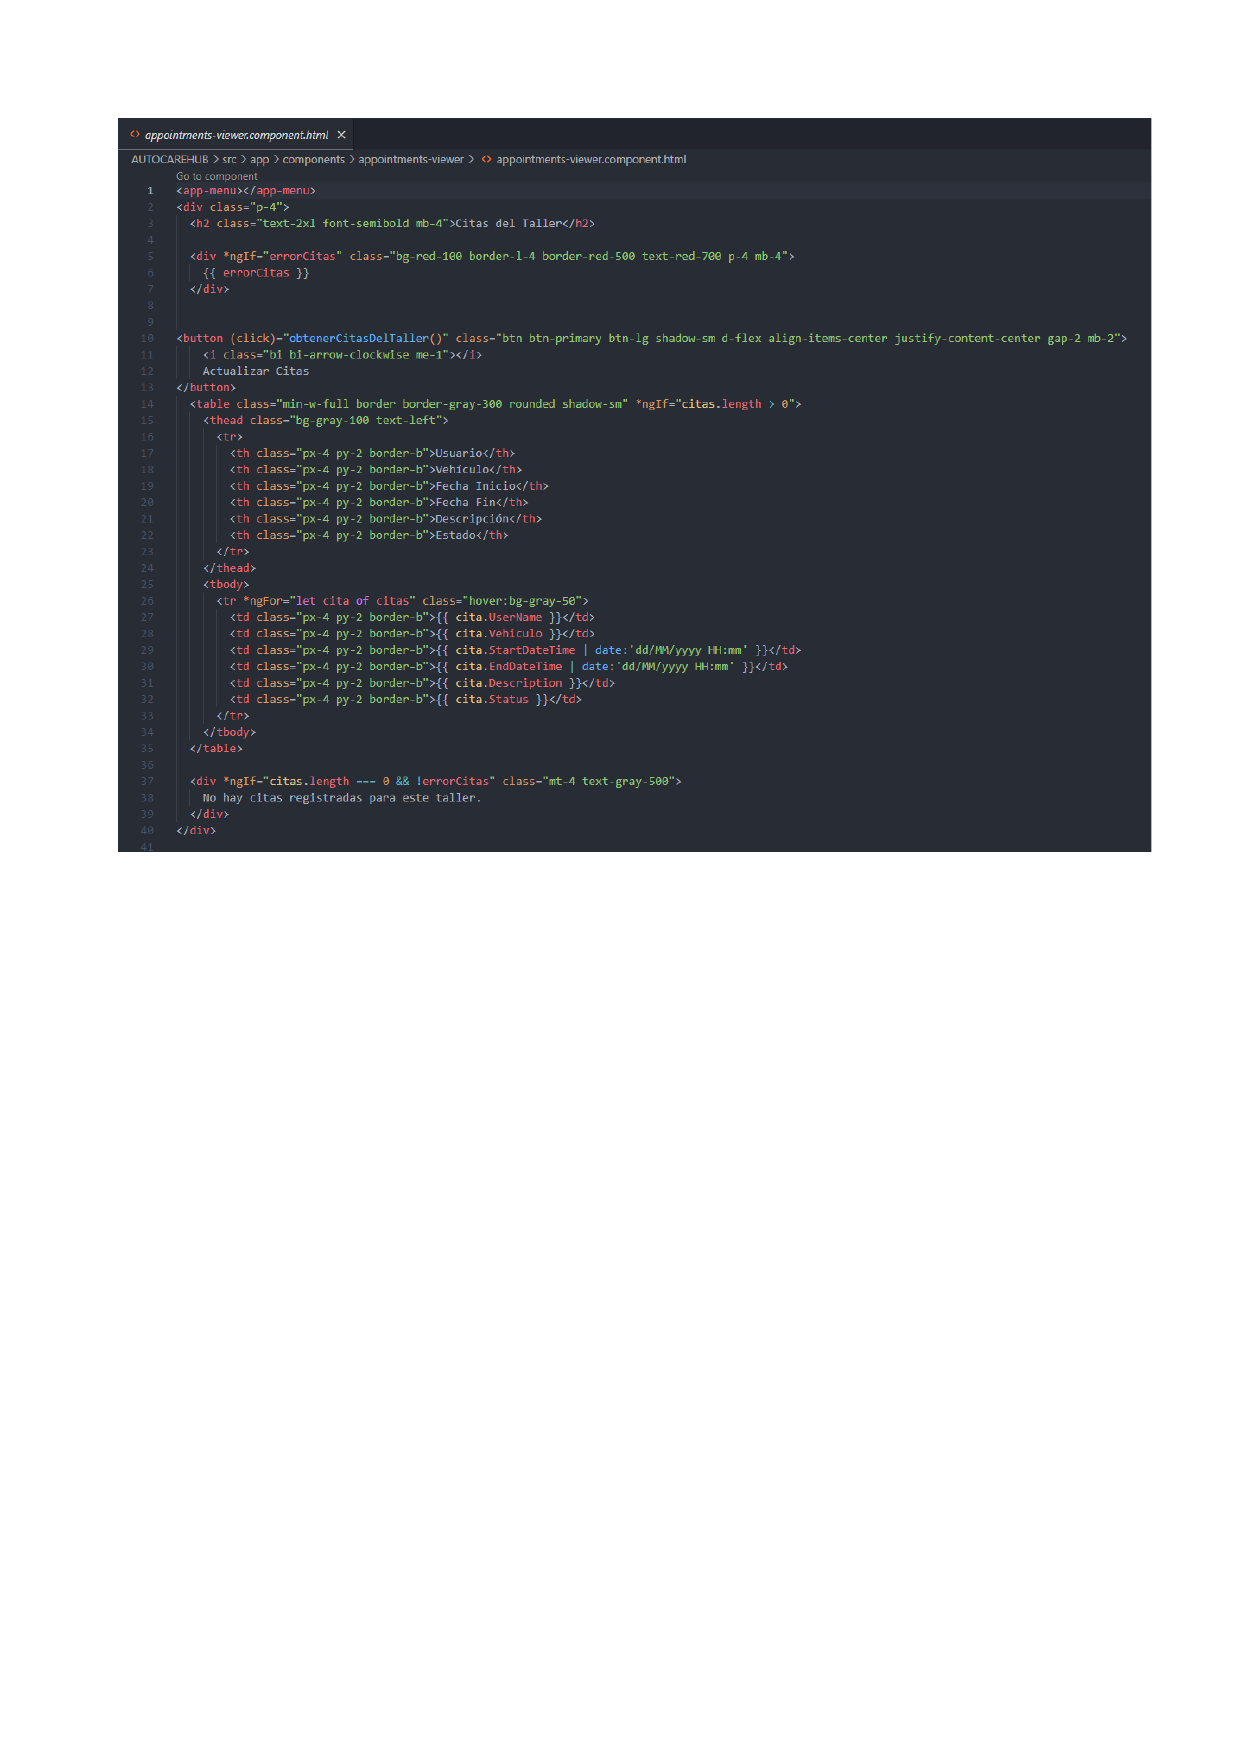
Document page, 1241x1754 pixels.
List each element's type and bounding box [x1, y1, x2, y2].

picture [118, 118, 1152, 852]
